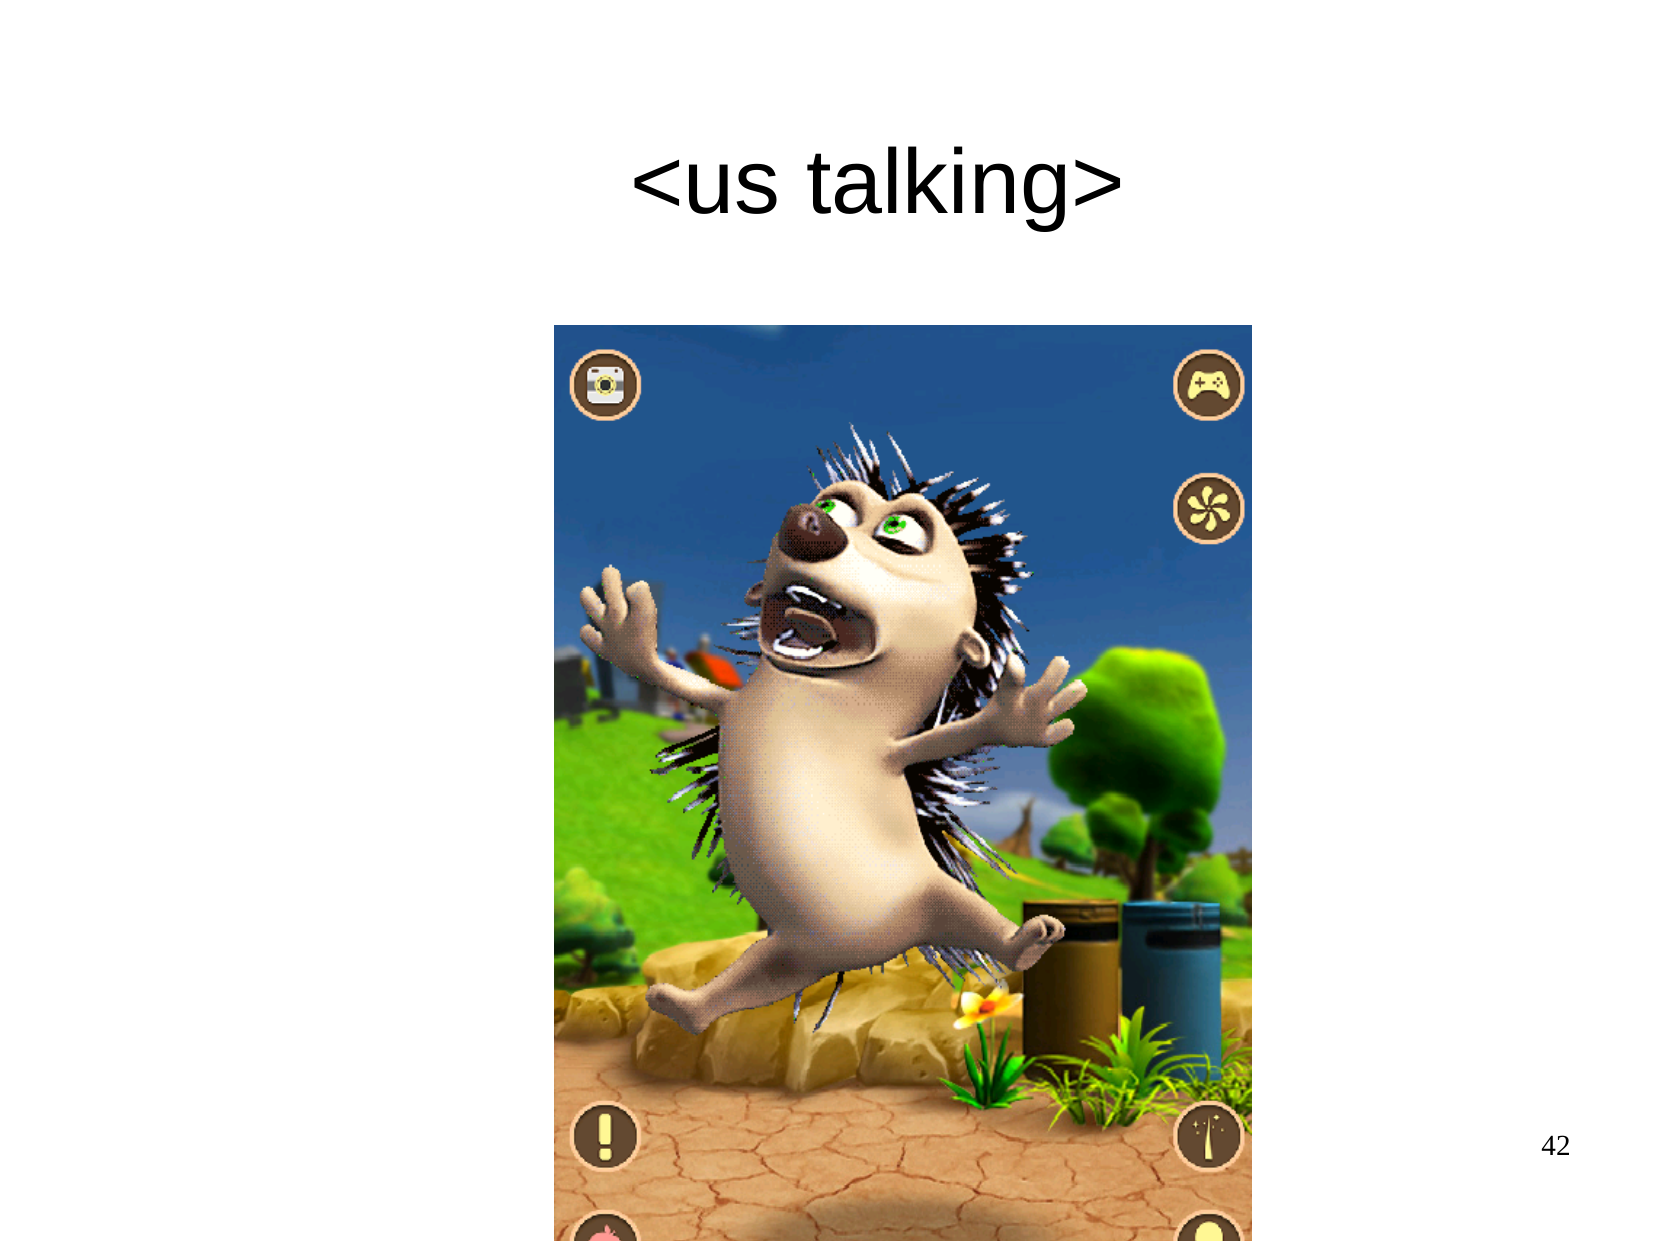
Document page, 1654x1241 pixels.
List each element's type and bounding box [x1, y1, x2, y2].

picture [554, 325, 1252, 1241]
title [82, 78, 1571, 286]
